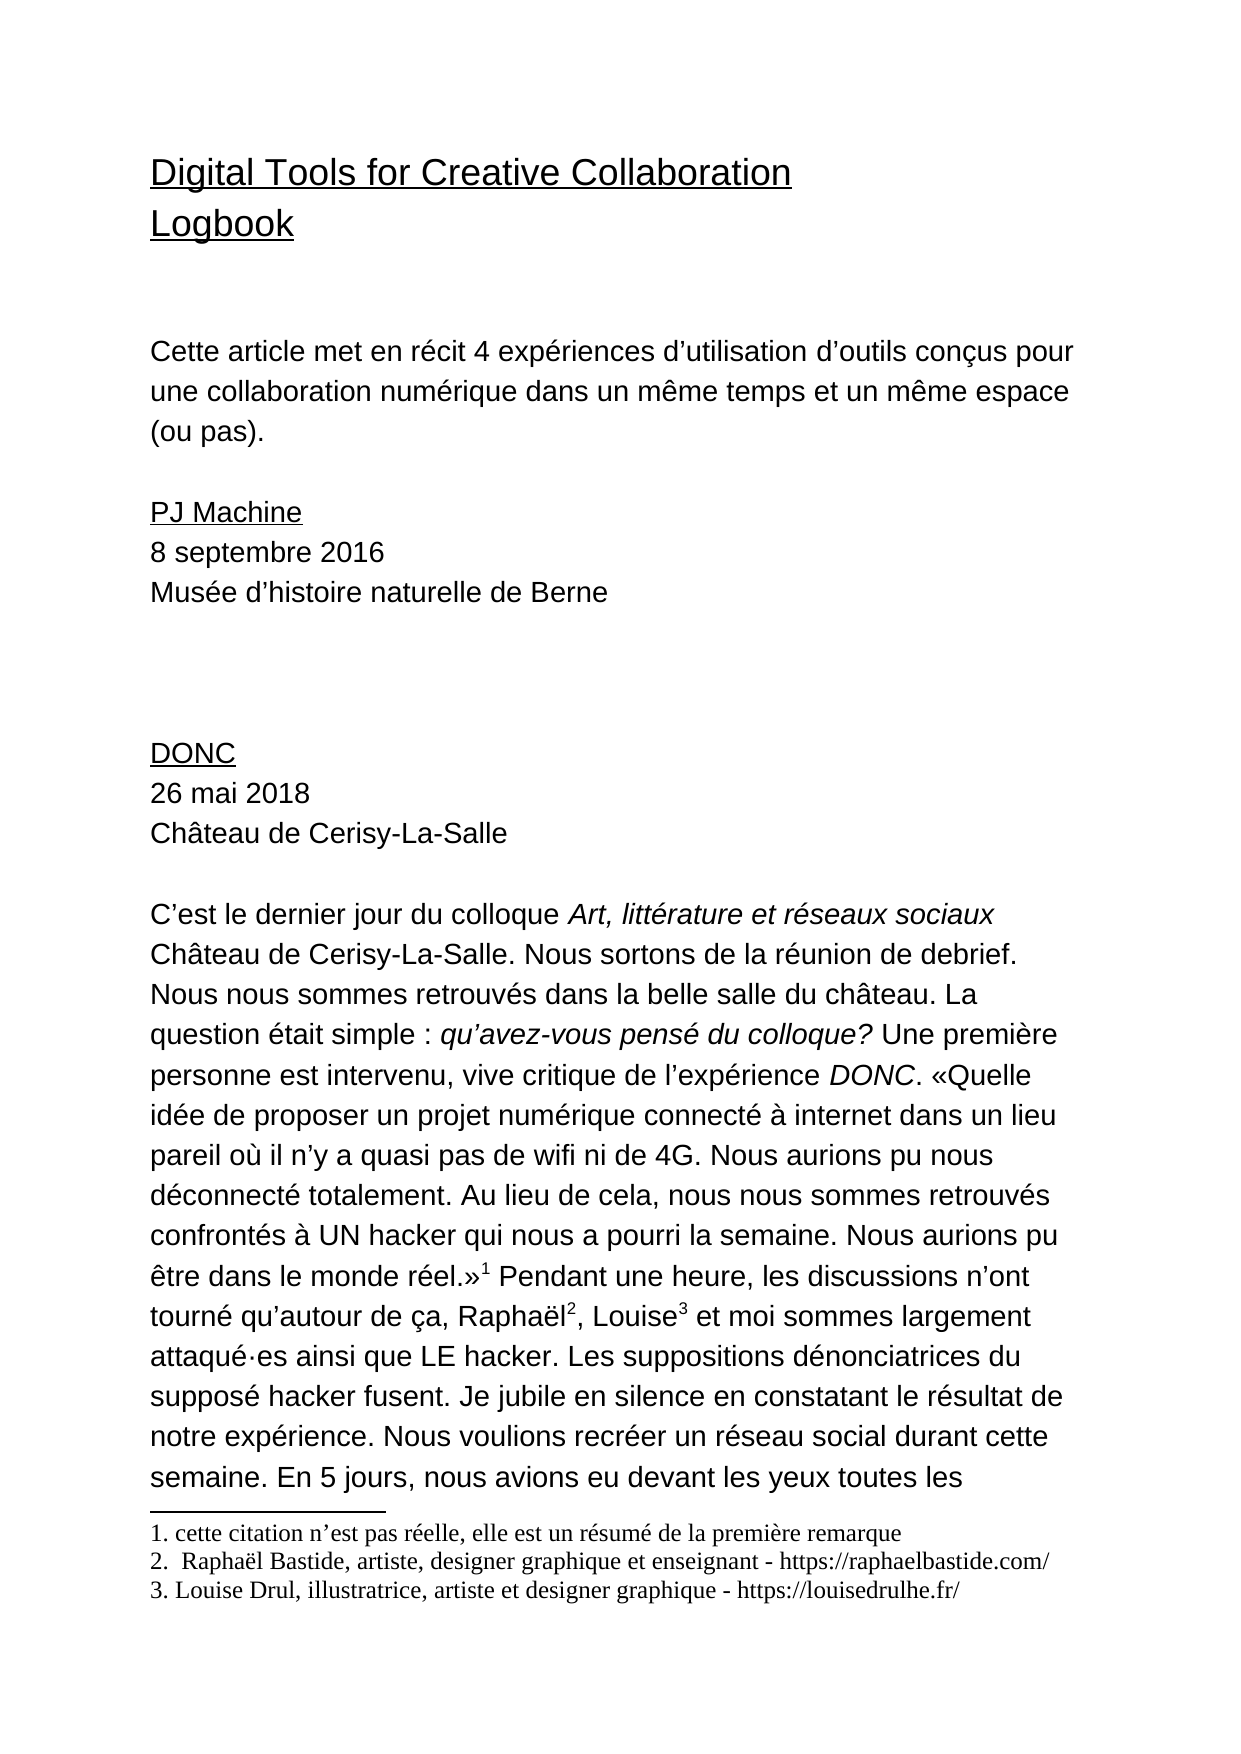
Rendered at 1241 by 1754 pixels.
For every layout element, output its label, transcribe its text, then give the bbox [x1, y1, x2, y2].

text . cette citation n’est pas réelle, elle est un résumé de la première remarque [150, 1518, 1090, 1546]
text C’est le dernier jour du colloque Art, littérature et réseaux sociaux Château de Cerisy-La-Salle. Nous sortons de la réunion de debrief. Nous nous sommes retrouvés dans la belle salle du château. La question était simple : qu’avez-vous pensé du colloque? Une première personne est intervenu, vive critique de l’expérience DONC. «Quelle idée de proposer un projet numérique connecté à internet dans un lieu pareil où il n’y a quasi pas de wifi ni de 4G. Nous aurions pu nous déconnecté totalement. Au lieu de cela, nous nous sommes retrouvés confrontés à UN hacker qui nous a pourri la semaine. Nous aurions pu être dans le monde réel.» Pendant une heure, les discussions n’ont tourné qu’autour de ça, Raphaël, Louise et moi sommes largement attaqué·es ainsi que LE hacker. Les suppositions dénonciatrices du supposé hacker fusent. Je jubile en silence en constatant le résultat de notre expérience. Nous voulions recréer un réseau social durant cette semaine. En 5 jours, nous avions eu devant les yeux toutes les [150, 897, 1090, 1493]
text . Raphaël Bastide, artiste, designer graphique et enseignant - https://raphaelbastide.com/ [150, 1546, 1090, 1575]
text Musée d’histoire naturelle de Berne [150, 575, 1090, 608]
text Logbook [150, 202, 1090, 245]
text DONC [150, 736, 1090, 769]
text . Louise Drul, illustratrice, artiste et designer graphique - https://louisedrulhe.fr/ [150, 1575, 1090, 1604]
text PJ Machine [150, 494, 1090, 528]
text Château de Cerisy-La-Salle [150, 816, 1090, 850]
text Cette article met en récit 4 expériences d’utilisation d’outils conçus pour une collaboration numérique dans un même temps et un même espace (ou pas). [150, 334, 1090, 448]
text 8 septembre 2016 [150, 535, 1090, 568]
text Digital Tools for Creative Collaboration [150, 150, 1090, 193]
text 26 mai 2018 [150, 776, 1090, 809]
